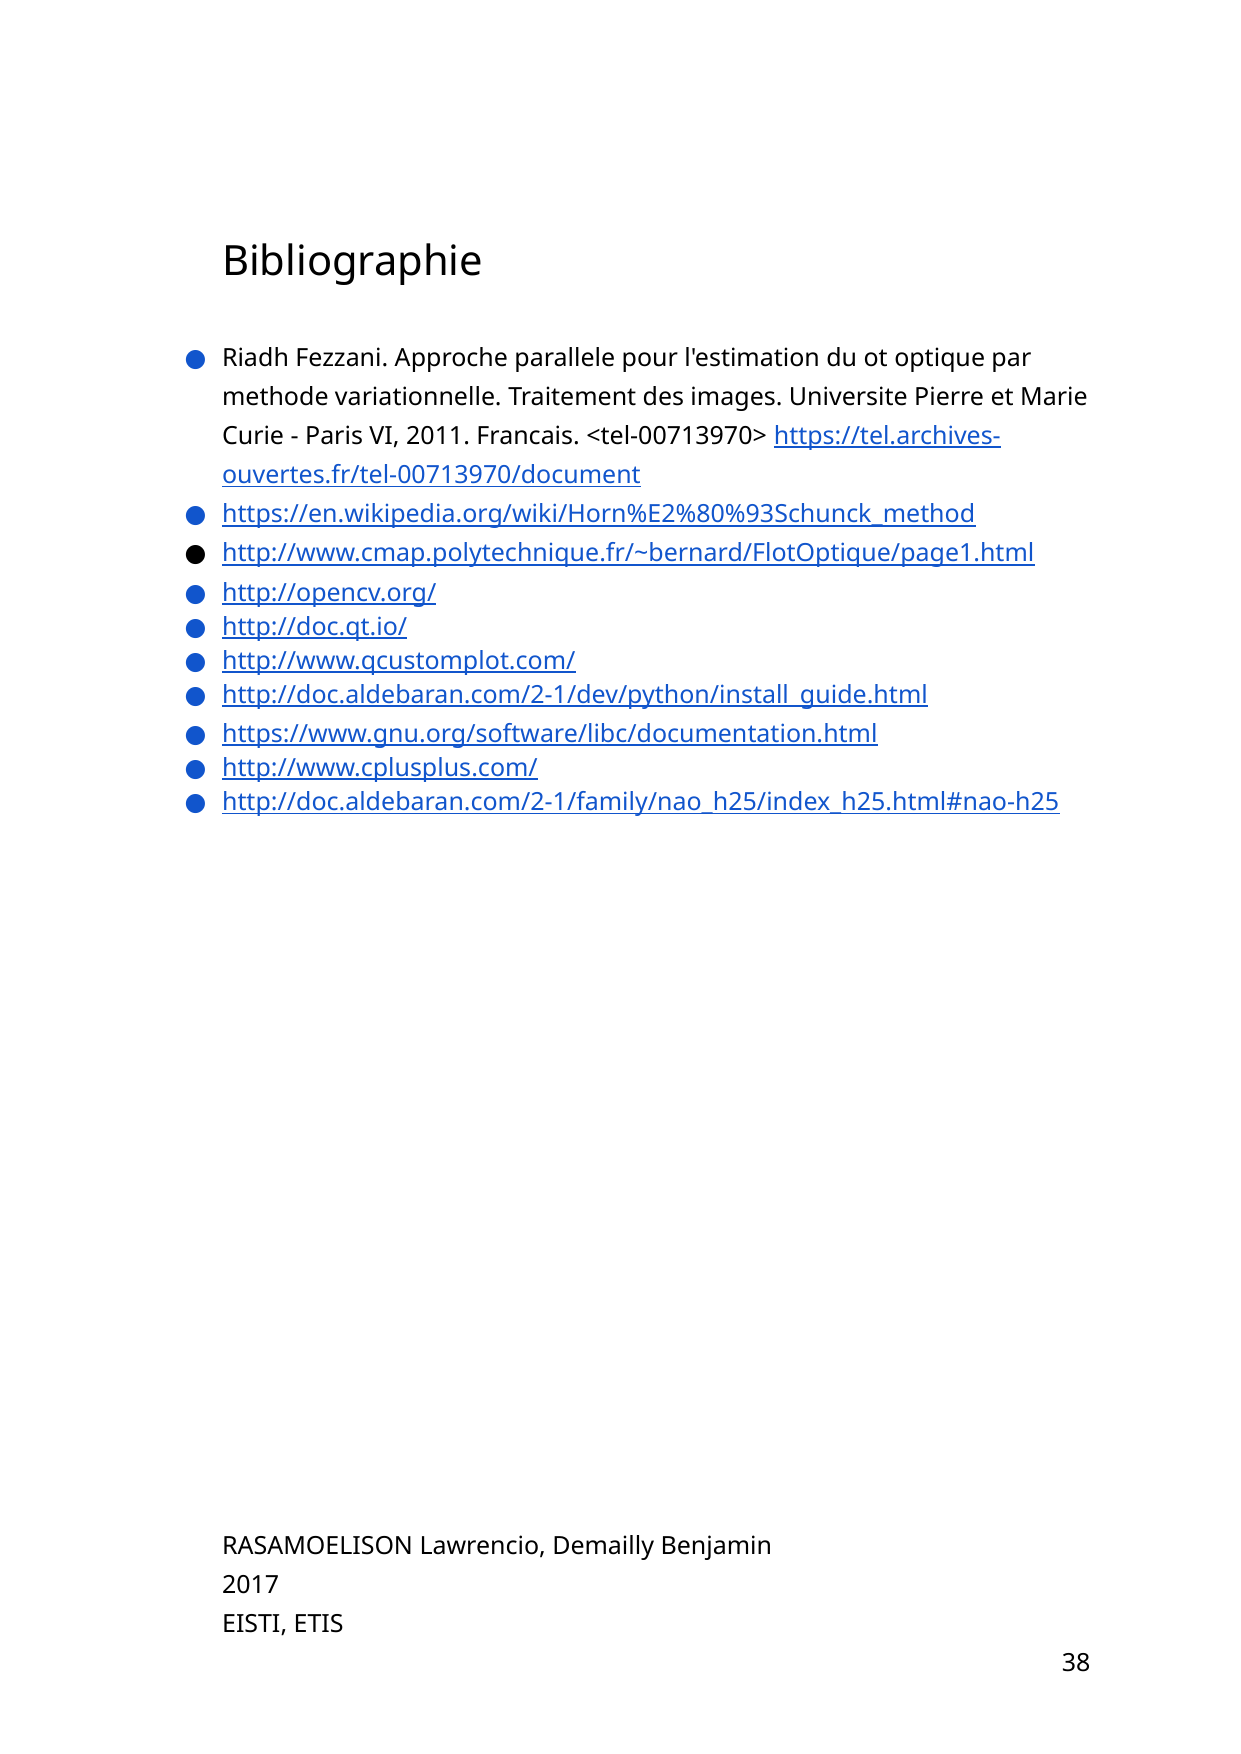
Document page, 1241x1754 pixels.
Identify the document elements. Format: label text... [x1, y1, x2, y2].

list http://www.cmap.polytechnique.fr/~bernard/FlotOptique/page1.html [184, 535, 1090, 569]
list http://www.qcustomplot.com/ [184, 642, 1090, 676]
list http://www.cplusplus.com/ [184, 750, 1090, 784]
list http://opencv.org/ [184, 574, 1090, 608]
list http://doc.aldebaran.com/2-1/dev/python/install_guide.html [184, 676, 1090, 711]
list Riadh Fezzani. Approche parallele pour l'estimation du ot optique par methode variationnelle. Traitement des images. Universite Pierre et Marie Curie - Paris VI, 2011. Francais. <tel-00713970> https://tel.archives-ouvertes.fr/tel-00713970/document [184, 339, 1090, 491]
list http://doc.aldebaran.com/2-1/family/nao_h25/index_h25.html#nao-h25 [184, 784, 1090, 818]
list https://www.gnu.org/software/libc/documentation.html [184, 716, 1090, 750]
list http://doc.qt.io/ [184, 608, 1090, 642]
list https://en.wikipedia.org/wiki/Horn%E2%80%93Schunck_method [184, 496, 1090, 530]
subtitle Bibliographie [222, 231, 1090, 288]
